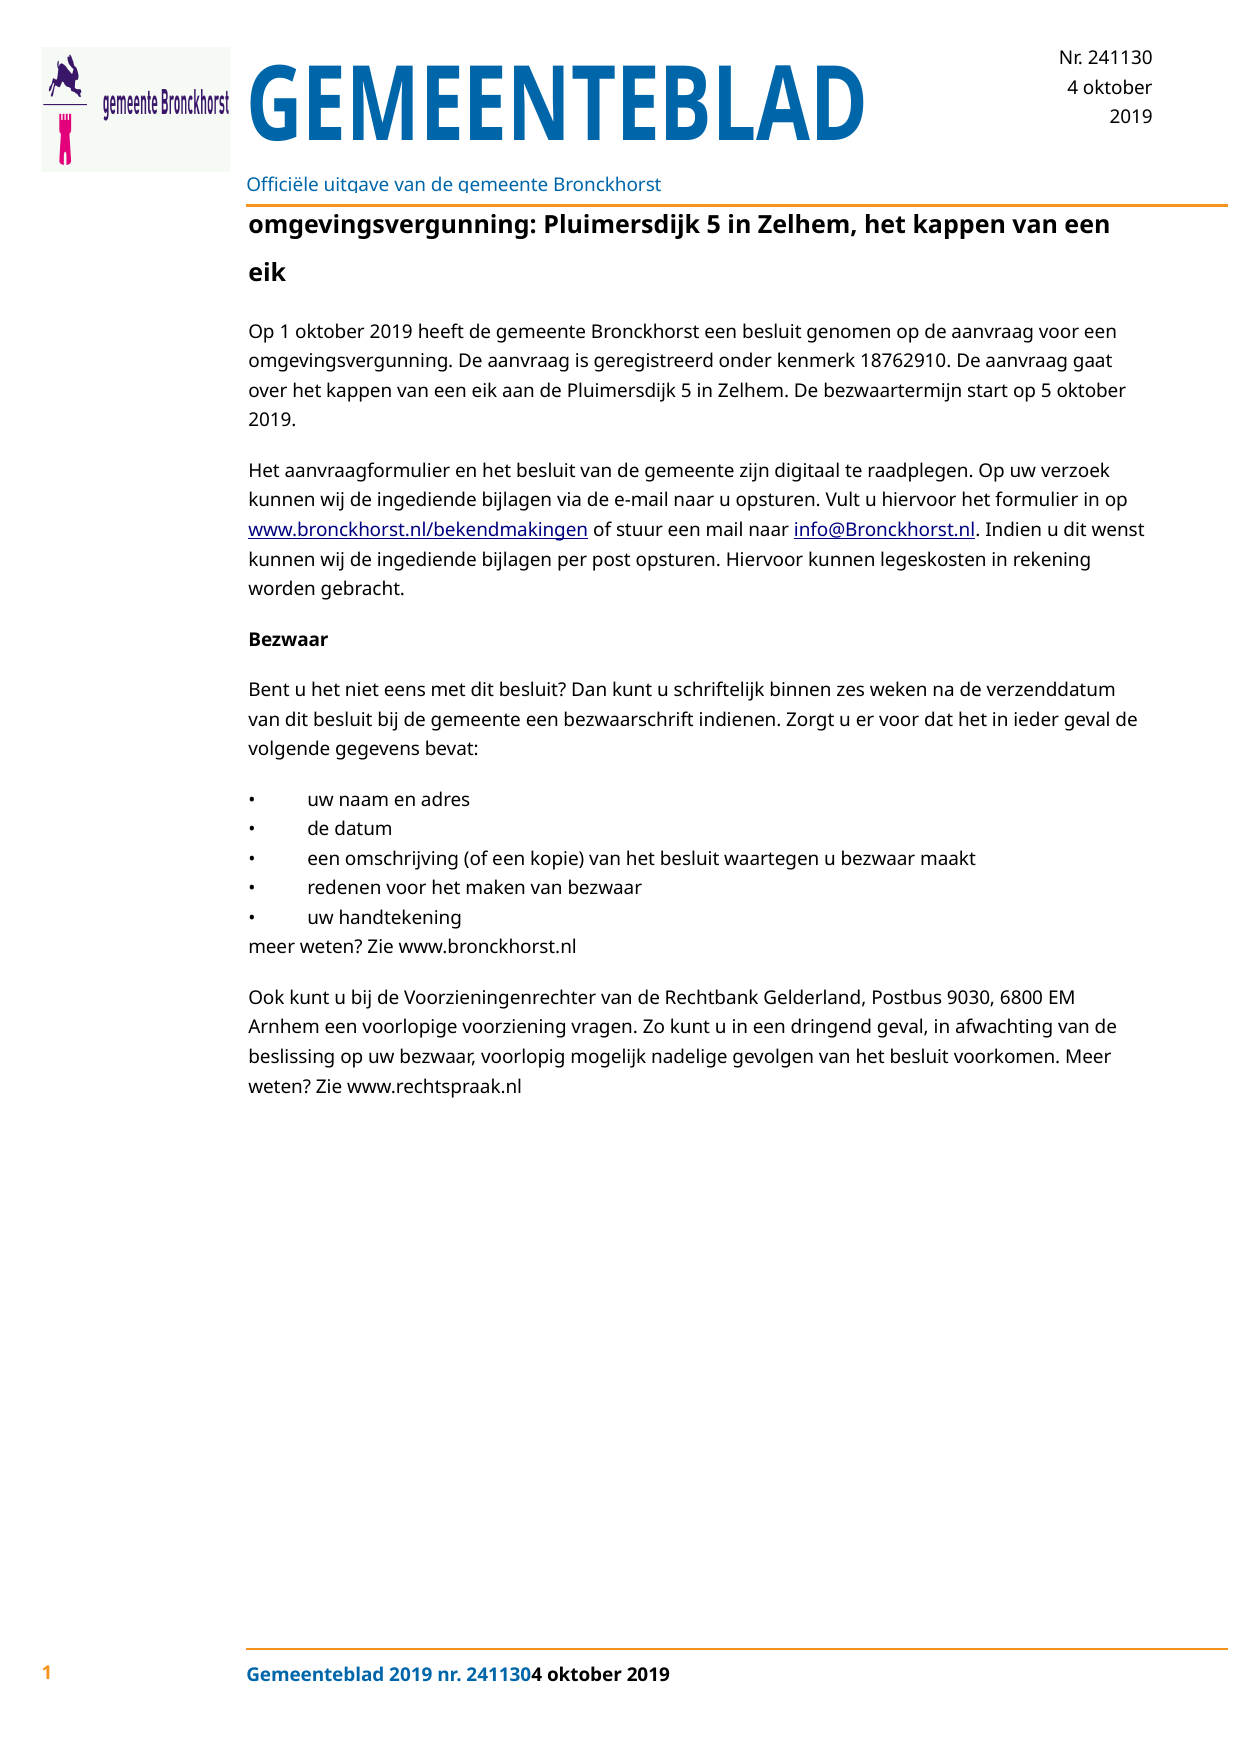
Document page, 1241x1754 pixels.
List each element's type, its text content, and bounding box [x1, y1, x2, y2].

text Het aanvraagformulier en het besluit van de gemeente zijn digitaal te raadplegen. Op uw verzoek kunnen wij de ingediende bijlagen via de e-mail naar u opsturen. Vult u hiervoor het formulier in op www.bronckhorst.nl/bekendmakingen of stuur een mail naar info@Bronckhorst.nl. Indien u dit wenst kunnen wij de ingediende bijlagen per post opsturen. Hiervoor kunnen legeskosten in rekening worden gebracht. [248, 457, 1152, 601]
list uw naam en adres [248, 786, 1152, 812]
text meer weten? Zie www.bronckhorst.nl [248, 934, 1152, 959]
list uw handtekening [248, 904, 1152, 930]
list redenen voor het maken van bezwaar [248, 874, 1152, 900]
text Ook kunt u bij de Voorzieningenrechter van de Rechtbank Gelderland, Postbus 9030, 6800 EM Arnhem een voorlopige voorziening vragen. Zo kunt u in een dringend geval, in afwachting van de beslissing op uw bezwaar, voorlopig mogelijk nadelige gevolgen van het besluit voorkomen. Meer weten? Zie www.rechtspraak.nl [248, 984, 1152, 1099]
text Bent u het niet eens met dit besluit? Dan kunt u schriftelijk binnen zes weken na de verzenddatum van dit besluit bij de gemeente een bezwaarschrift indienen. Zorgt u er voor dat het in ieder geval de volgende gegevens bevat: [248, 676, 1152, 761]
list de datum [248, 815, 1152, 841]
text omgevingsvergunning: Pluimersdijk 5 in Zelhem, het kappen van een eik [248, 207, 1152, 288]
picture [41, 47, 231, 172]
text Bezwaar [248, 626, 1152, 652]
list een omschrijving (of een kopie) van het besluit waartegen u bezwaar maakt [248, 845, 1152, 871]
text Op 1 oktober 2019 heeft de gemeente Bronckhorst een besluit genomen op de aanvraag voor een omgevingsvergunning. De aanvraag is geregistreerd onder kenmerk 18762910. De aanvraag gaat over het kappen van een eik aan de Pluimersdijk 5 in Zelhem. De bezwaartermijn start op 5 oktober 2019. [248, 318, 1152, 432]
